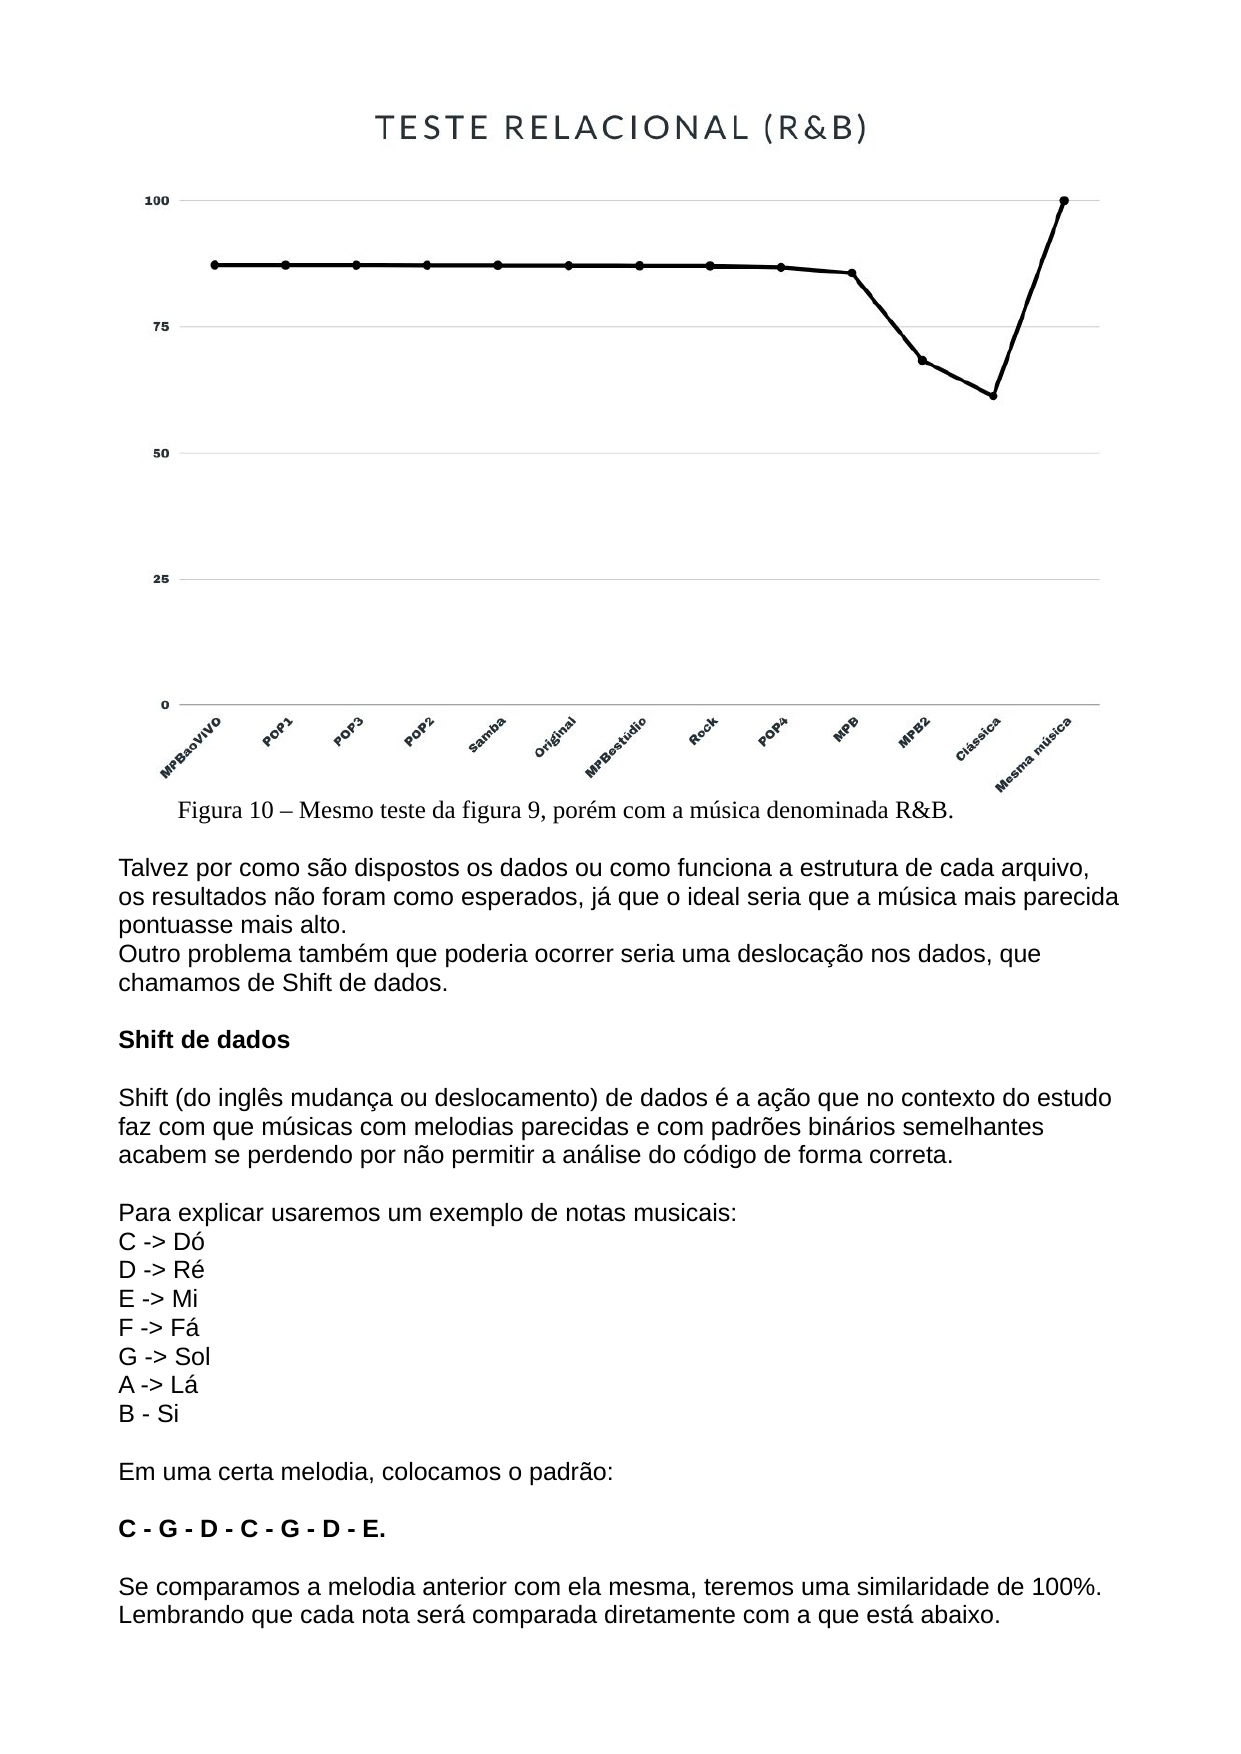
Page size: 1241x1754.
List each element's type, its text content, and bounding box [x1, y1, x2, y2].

text Para explicar usaremos um exemplo de notas musicais: [118, 1198, 1122, 1227]
text D -> Ré [118, 1255, 1122, 1284]
text C -> Dó [118, 1227, 1122, 1255]
text G -> Sol [118, 1342, 1122, 1370]
text Em uma certa melodia, colocamos o padrão: [118, 1457, 1122, 1485]
text Talvez por como são dispostos os dados ou como funciona a estrutura de cada arquivo, os resultados não foram como esperados, já que o ideal seria que a música mais parecida pontuasse mais alto. [118, 853, 1122, 939]
text C - G - D - C - G - D - E. [118, 1514, 1122, 1543]
text Outro problema também que poderia ocorrer seria uma deslocação nos dados, que chamamos de Shift de dados. [118, 939, 1122, 997]
picture [140, 75, 1100, 795]
text Shift de dados [118, 1025, 1122, 1054]
text B - Si [118, 1399, 1122, 1428]
text Se comparamos a melodia anterior com ela mesma, teremos uma similaridade de 100%. Lembrando que cada nota será comparada diretamente com a que está abaixo. [118, 1572, 1122, 1629]
text Figura 10 – Mesmo teste da figura 9, porém com a música denominada R&B. [177, 795, 1063, 823]
text E -> Mi [118, 1284, 1122, 1313]
text A -> Lá [118, 1370, 1122, 1399]
text F -> Fá [118, 1313, 1122, 1342]
text Shift (do inglês mudança ou deslocamento) de dados é a ação que no contexto do estudo faz com que músicas com melodias parecidas e com padrões binários semelhantes acabem se perdendo por não permitir a análise do código de forma correta. [118, 1083, 1122, 1169]
